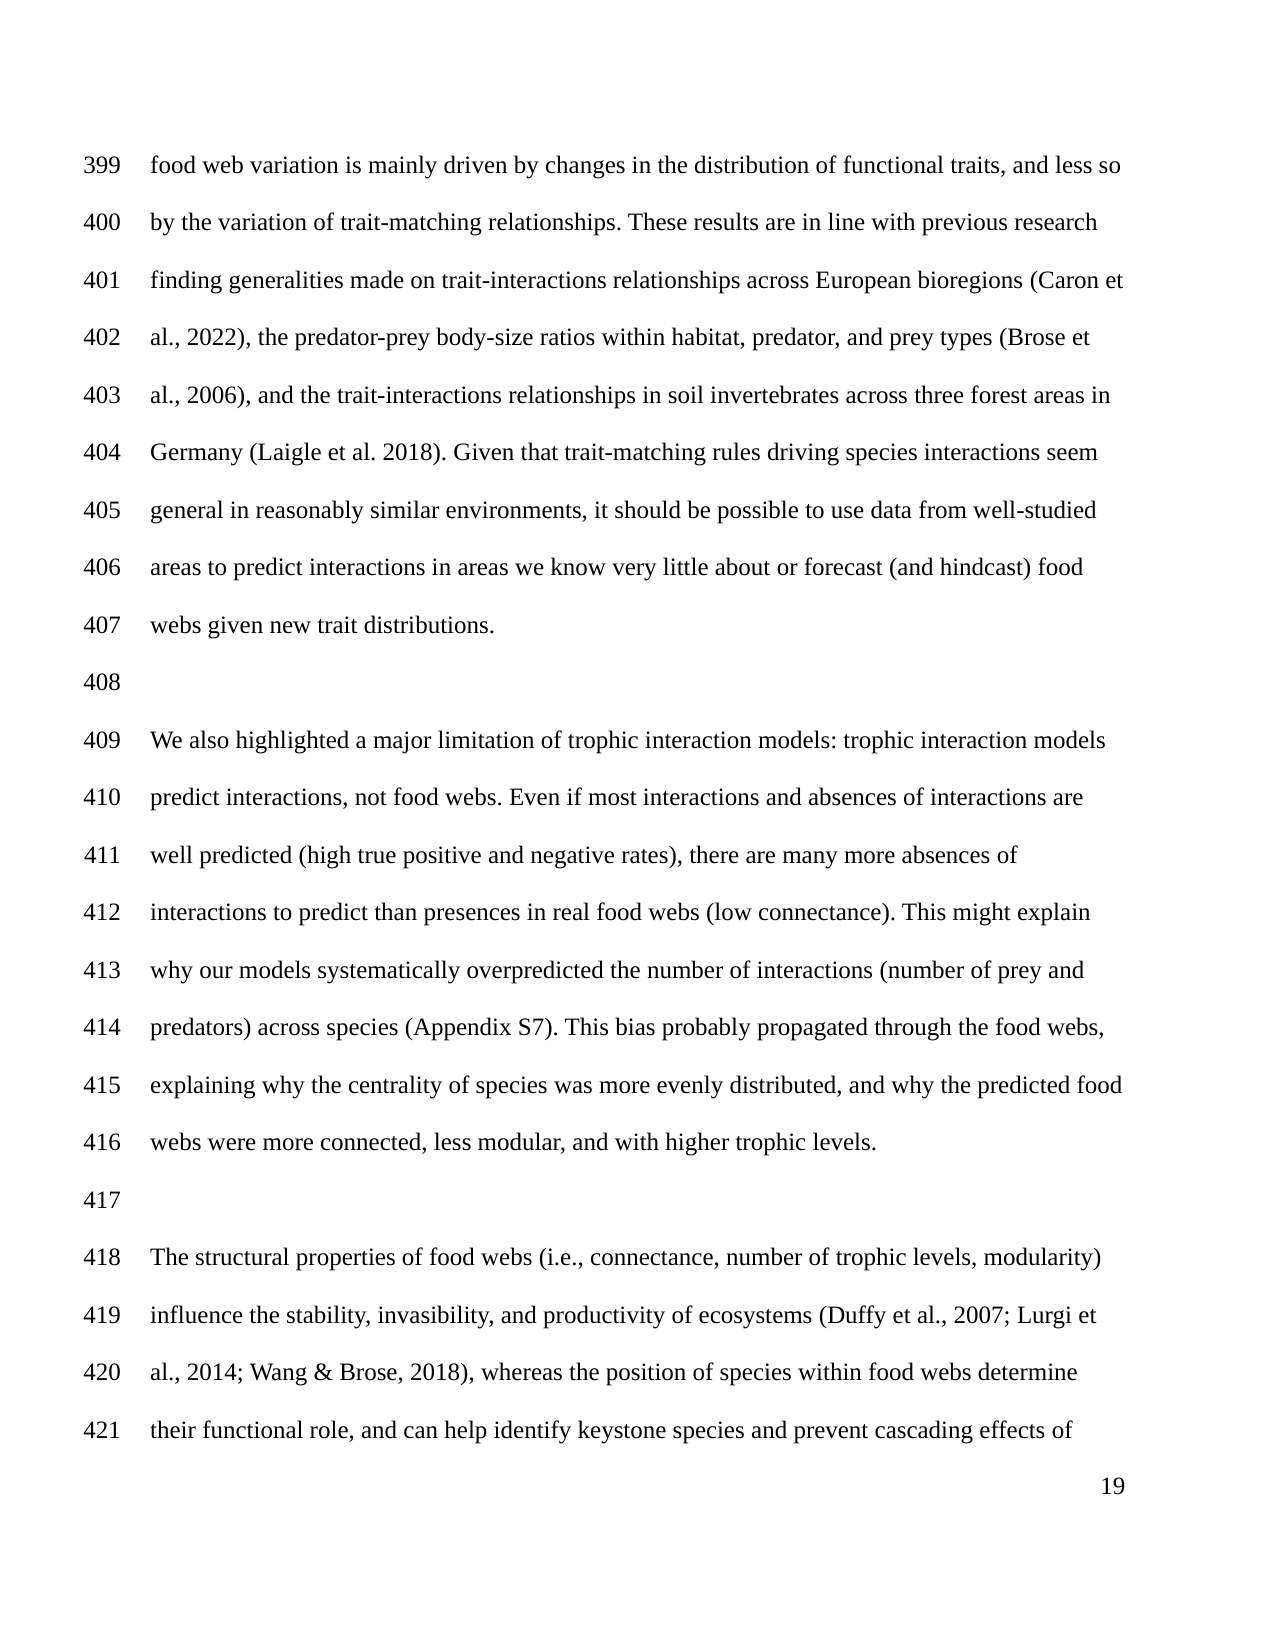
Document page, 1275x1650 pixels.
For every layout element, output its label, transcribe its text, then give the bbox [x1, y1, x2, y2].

text The structural properties of food webs (i.e., connectance, number of trophic levels, modularity) influence the stability, invasibility, and productivity of ecosystems (Duffy et al., 2007; Lurgi et al., 2014; Wang & Brose, 2018), whereas the position of species within food webs determine their functional role, and can help identify keystone species and prevent cascading effects of [150, 1242, 1125, 1444]
text food web variation is mainly driven by changes in the distribution of functional traits, and less so by the variation of trait-matching relationships. These results are in line with previous research finding generalities made on trait-interactions relationships across European bioregions (Caron et al., 2022), the predator-prey body-size ratios within habitat, predator, and prey types (Brose et al., 2006), and the trait-interactions relationships in soil invertebrates across three forest areas in Germany (Laigle et al. 2018). Given that trait-matching rules driving species interactions seem general in reasonably similar environments, it should be possible to use data from well-studied areas to predict interactions in areas we know very little about or forecast (and hindcast) food webs given new trait distributions. [150, 150, 1125, 639]
text We also highlighted a major limitation of trophic interaction models: trophic interaction models predict interactions, not food webs. Even if most interactions and absences of interactions are well predicted (high true positive and negative rates), there are many more absences of interactions to predict than presences in real food webs (low connectance). This might explain why our models systematically overpredicted the number of interactions (number of prey and predators) across species (Appendix S7). This bias probably propagated through the food webs, explaining why the centrality of species was more evenly distributed, and why the predicted food webs were more connected, less modular, and with higher trophic levels. [150, 725, 1125, 1156]
